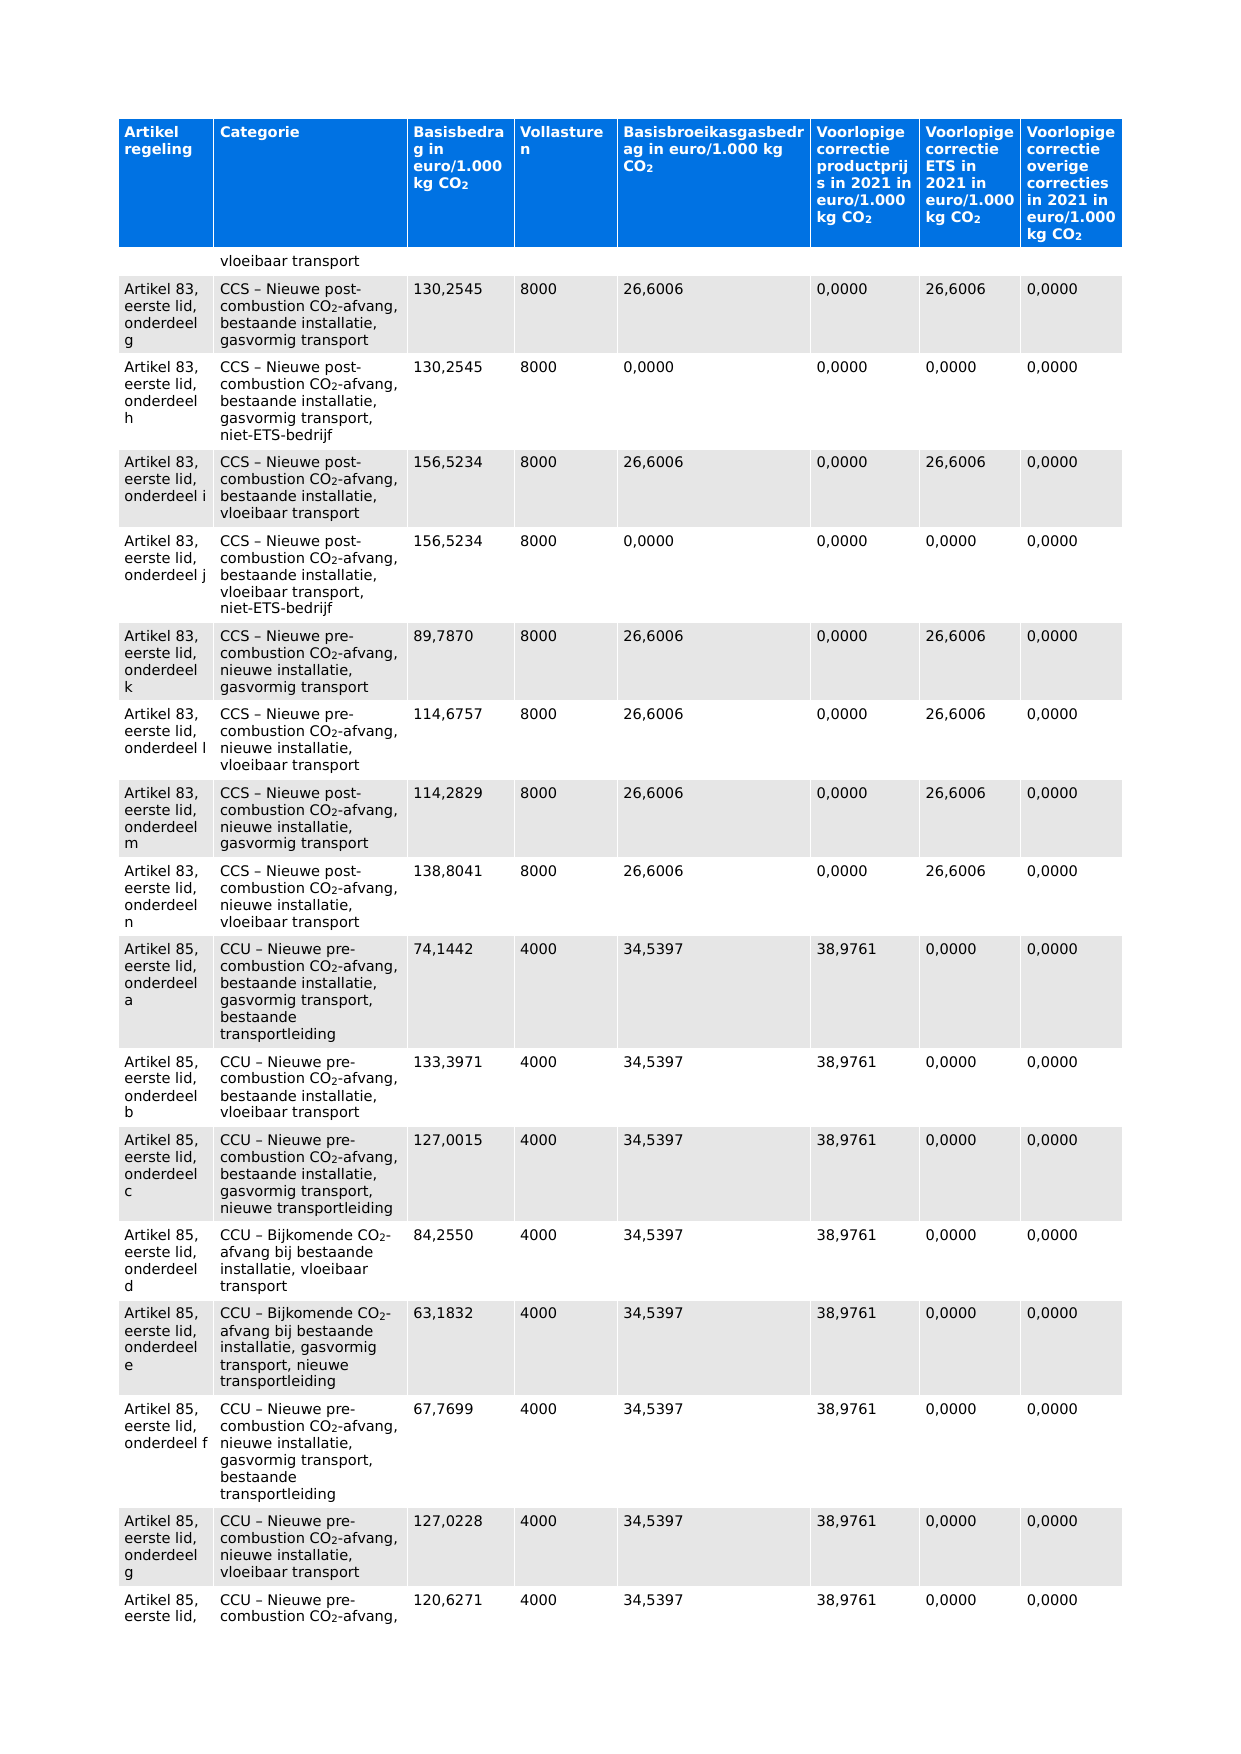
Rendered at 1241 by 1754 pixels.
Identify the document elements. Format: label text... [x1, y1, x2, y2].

table_cell 26,6006 [920, 780, 1020, 857]
table_cell Artikel 85, eerste lid, onderdeel b [119, 1049, 213, 1126]
table_cell 138,8041 [408, 858, 514, 935]
table_cell 26,6006 [618, 780, 810, 857]
table_cell [515, 249, 617, 275]
table_cell 0,0000 [1021, 1508, 1122, 1586]
table_cell 0,0000 [1021, 780, 1122, 857]
table_cell [920, 249, 1020, 275]
table_cell Artikel 83, eerste lid, onderdeel n [119, 858, 213, 935]
table_cell Artikel 83, eerste lid, onderdeel k [119, 623, 213, 700]
table_cell CCU – Nieuwe pre-combustion CO2-afvang, nieuwe installatie, vloeibaar transport [214, 1508, 407, 1586]
table_cell Artikel 83, eerste lid, onderdeel g [119, 276, 213, 353]
table_cell 0,0000 [1021, 623, 1122, 700]
table_cell 4000 [515, 1508, 617, 1586]
table_cell 0,0000 [920, 1587, 1020, 1630]
table_cell 0,0000 [1021, 1223, 1122, 1300]
table_cell CCS – Nieuwe pre-combustion CO2-afvang, nieuwe installatie, gasvormig transport [214, 623, 407, 700]
table_cell Artikel 85, eerste lid, onderdeel f [119, 1396, 213, 1507]
table_cell 84,2550 [408, 1223, 514, 1300]
table_cell [618, 249, 810, 275]
table_cell 0,0000 [1021, 1049, 1122, 1126]
table_cell 38,9761 [811, 1127, 919, 1221]
table_cell 0,0000 [1021, 1396, 1122, 1507]
table_cell 120,6271 [408, 1587, 514, 1630]
table_cell CCS – Nieuwe post-combustion CO2-afvang, bestaande installatie, vloeibaar transport, niet-ETS-bedrijf [214, 528, 407, 622]
table_cell 0,0000 [1021, 1587, 1122, 1630]
table_cell 0,0000 [1021, 276, 1122, 353]
table_cell 8000 [515, 701, 617, 779]
table_cell 26,6006 [920, 623, 1020, 700]
table_cell 4000 [515, 1396, 617, 1507]
table_cell 130,2545 [408, 276, 514, 353]
table_cell CCU – Nieuwe pre-combustion CO2-afvang, bestaande installatie, vloeibaar transport [214, 1049, 407, 1126]
table_cell 0,0000 [1021, 1301, 1122, 1395]
table_cell 0,0000 [811, 276, 919, 353]
table_cell 4000 [515, 1049, 617, 1126]
table_cell 8000 [515, 528, 617, 622]
table_cell 0,0000 [920, 1127, 1020, 1221]
table_cell 130,2545 [408, 354, 514, 448]
table_header Basisbroeikasgasbedrag in euro/1.000 kg CO2 [618, 119, 810, 247]
table_cell 0,0000 [1021, 936, 1122, 1048]
table_cell 127,0015 [408, 1127, 514, 1221]
table_cell 0,0000 [920, 936, 1020, 1048]
table_cell Artikel 85, eerste lid, onderdeel a [119, 936, 213, 1048]
table_cell Artikel 85, eerste lid, onderdeel d [119, 1223, 213, 1300]
table_cell 0,0000 [920, 1396, 1020, 1507]
table_cell 26,6006 [618, 623, 810, 700]
table_cell [811, 249, 919, 275]
table_header Voorlopige correctie ETS in 2021 in euro/1.000 kg CO2 [920, 119, 1020, 247]
table_cell 34,5397 [618, 1127, 810, 1221]
table_cell 8000 [515, 623, 617, 700]
table_cell Artikel 83, eerste lid, onderdeel j [119, 528, 213, 622]
table_cell 26,6006 [920, 276, 1020, 353]
table_cell 26,6006 [920, 450, 1020, 527]
table_cell Artikel 83, eerste lid, onderdeel h [119, 354, 213, 448]
table_cell 0,0000 [811, 450, 919, 527]
table_cell 0,0000 [920, 1508, 1020, 1586]
table_cell 0,0000 [920, 1301, 1020, 1395]
table_cell 26,6006 [618, 858, 810, 935]
table_cell 34,5397 [618, 1049, 810, 1126]
table_cell 34,5397 [618, 1396, 810, 1507]
table_cell 156,5234 [408, 528, 514, 622]
table_cell CCU – Nieuwe pre-combustion CO2-afvang, nieuwe installatie, gasvormig transport, bestaande transportleiding [214, 1396, 407, 1507]
table_cell 4000 [515, 1223, 617, 1300]
table_cell 0,0000 [811, 858, 919, 935]
table_cell Artikel 83, eerste lid, onderdeel l [119, 701, 213, 779]
table_header Voorlopige correctie overige correcties in 2021 in euro/1.000 kg CO2 [1021, 119, 1122, 247]
table_cell 0,0000 [920, 1049, 1020, 1126]
table_cell Artikel 83, eerste lid, onderdeel m [119, 780, 213, 857]
table_cell 67,7699 [408, 1396, 514, 1507]
table_cell vloeibaar transport [214, 249, 407, 275]
table_cell 4000 [515, 1127, 617, 1221]
table_cell 26,6006 [920, 701, 1020, 779]
table_cell 0,0000 [811, 354, 919, 448]
table_cell 38,9761 [811, 1301, 919, 1395]
table_cell [119, 249, 213, 275]
table_cell 0,0000 [1021, 1127, 1122, 1221]
table_cell 8000 [515, 780, 617, 857]
table_cell CCU – Nieuwe pre-combustion CO2-afvang, bestaande installatie, gasvormig transport, bestaande transportleiding [214, 936, 407, 1048]
table_cell 34,5397 [618, 1508, 810, 1586]
table_cell 38,9761 [811, 1049, 919, 1126]
table_cell 8000 [515, 276, 617, 353]
table_cell [408, 249, 514, 275]
table_cell Artikel 85, eerste lid, onderdeel c [119, 1127, 213, 1221]
table_cell CCU – Bijkomende CO2-afvang bij bestaande installatie, gasvormig transport, nieuwe transportleiding [214, 1301, 407, 1395]
table_cell CCS – Nieuwe post-combustion CO2-afvang, bestaande installatie, gasvormig transport, niet-ETS-bedrijf [214, 354, 407, 448]
table_cell CCS – Nieuwe post-combustion CO2-afvang, bestaande installatie, vloeibaar transport [214, 450, 407, 527]
table_cell CCS – Nieuwe post-combustion CO2-afvang, nieuwe installatie, gasvormig transport [214, 780, 407, 857]
table_cell 133,3971 [408, 1049, 514, 1126]
table_cell CCS – Nieuwe post-combustion CO2-afvang, nieuwe installatie, vloeibaar transport [214, 858, 407, 935]
table_cell 0,0000 [920, 1223, 1020, 1300]
table_cell 26,6006 [618, 450, 810, 527]
table_cell 26,6006 [618, 276, 810, 353]
table_cell 8000 [515, 354, 617, 448]
table_cell 8000 [515, 450, 617, 527]
table_header Voorlopige correctie productprijs in 2021 in euro/1.000 kg CO2 [811, 119, 919, 247]
table_cell 0,0000 [920, 528, 1020, 622]
table_cell 0,0000 [1021, 354, 1122, 448]
table_cell CCU – Nieuwe pre-combustion CO2-afvang, bestaande installatie, gasvormig transport, nieuwe transportleiding [214, 1127, 407, 1221]
table_cell 63,1832 [408, 1301, 514, 1395]
table_cell 0,0000 [811, 623, 919, 700]
table_header Vollasturen [515, 119, 617, 247]
table_cell 127,0228 [408, 1508, 514, 1586]
table_cell 38,9761 [811, 936, 919, 1048]
table_cell 26,6006 [618, 701, 810, 779]
table_cell CCU – Nieuwe pre-combustion CO2-afvang, [214, 1587, 407, 1630]
table_cell Artikel 85, eerste lid, onderdeel g [119, 1508, 213, 1586]
table_header Basisbedrag in euro/1.000 kg CO2 [408, 119, 514, 247]
table_cell 26,6006 [920, 858, 1020, 935]
table_cell 114,6757 [408, 701, 514, 779]
table_header Categorie [214, 119, 407, 247]
table_cell [1021, 249, 1122, 275]
table_cell 38,9761 [811, 1508, 919, 1586]
table_cell 0,0000 [618, 528, 810, 622]
table_cell CCS – Nieuwe post-combustion CO2-afvang, bestaande installatie, gasvormig transport [214, 276, 407, 353]
table_cell 0,0000 [811, 780, 919, 857]
table_cell 0,0000 [1021, 528, 1122, 622]
table_cell 89,7870 [408, 623, 514, 700]
table_cell 0,0000 [1021, 858, 1122, 935]
table_header Artikel regeling [119, 119, 213, 247]
table_cell 38,9761 [811, 1396, 919, 1507]
table_cell 4000 [515, 1587, 617, 1630]
table_cell Artikel 85, eerste lid, onderdeel e [119, 1301, 213, 1395]
table_cell CCS – Nieuwe pre-combustion CO2-afvang, nieuwe installatie, vloeibaar transport [214, 701, 407, 779]
table_cell 34,5397 [618, 1223, 810, 1300]
table_cell 34,5397 [618, 1587, 810, 1630]
table_cell CCU – Bijkomende CO2-afvang bij bestaande installatie, vloeibaar transport [214, 1223, 407, 1300]
table_cell 0,0000 [811, 528, 919, 622]
table_cell 0,0000 [811, 701, 919, 779]
table_cell 34,5397 [618, 1301, 810, 1395]
table_cell 8000 [515, 858, 617, 935]
table_cell Artikel 85, eerste lid, [119, 1587, 213, 1630]
table_cell 114,2829 [408, 780, 514, 857]
table_cell 74,1442 [408, 936, 514, 1048]
table_cell Artikel 83, eerste lid, onderdeel i [119, 450, 213, 527]
table_cell 38,9761 [811, 1223, 919, 1300]
table_cell 0,0000 [1021, 450, 1122, 527]
table_cell 0,0000 [618, 354, 810, 448]
table_cell 4000 [515, 936, 617, 1048]
table_cell 0,0000 [920, 354, 1020, 448]
table_cell 4000 [515, 1301, 617, 1395]
table_cell 34,5397 [618, 936, 810, 1048]
table_cell 38,9761 [811, 1587, 919, 1630]
table_cell 0,0000 [1021, 701, 1122, 779]
table_cell 156,5234 [408, 450, 514, 527]
